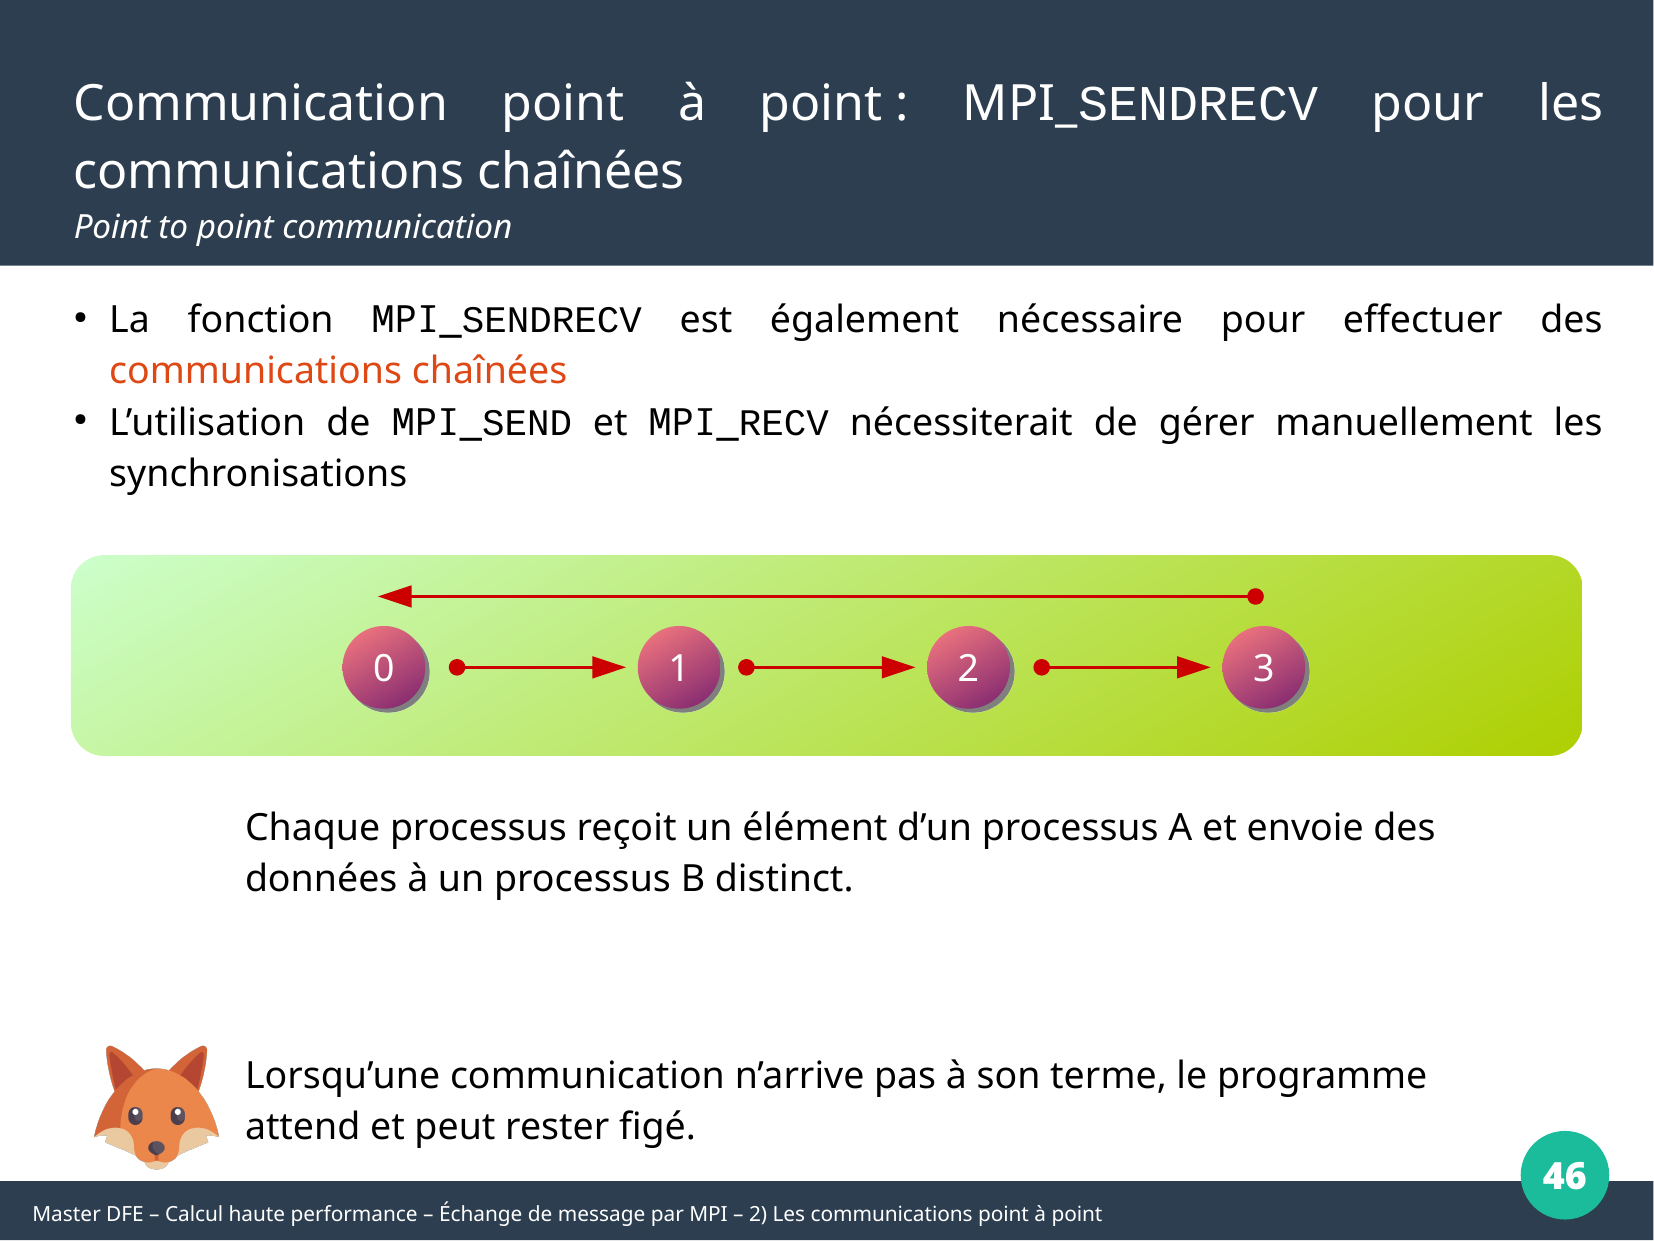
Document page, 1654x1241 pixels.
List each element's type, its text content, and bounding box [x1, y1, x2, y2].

text_box Chaque processus reçoit un élément d’un processus A et envoie des données à un processus B distinct. [230, 793, 1524, 910]
text_box 1 [637, 625, 721, 709]
text_box La fonction MPI_SENDRECV est également nécessaire pour effectuer des communications chaînées L’utilisation de MPI_SEND et MPI_RECV nécessiterait de gérer manuellement les synchronisations [59, 285, 1619, 506]
text_box Master DFE – Calcul haute performance – Échange de message par MPI – 2) Les communications point à point [17, 1191, 1436, 1235]
text_box Lorsqu’une communication n’arrive pas à son terme, le programme attend et peut rester figé. [230, 1041, 1524, 1158]
text_box [70, 555, 1583, 756]
text_box 0 [342, 625, 426, 709]
text_box 3 [1222, 625, 1306, 709]
picture [94, 1045, 219, 1170]
text_box Communication point à point : MPI_SENDRECV pour les communications chaînées Point to point communication [59, 59, 1619, 256]
text_box 2 [927, 625, 1010, 709]
